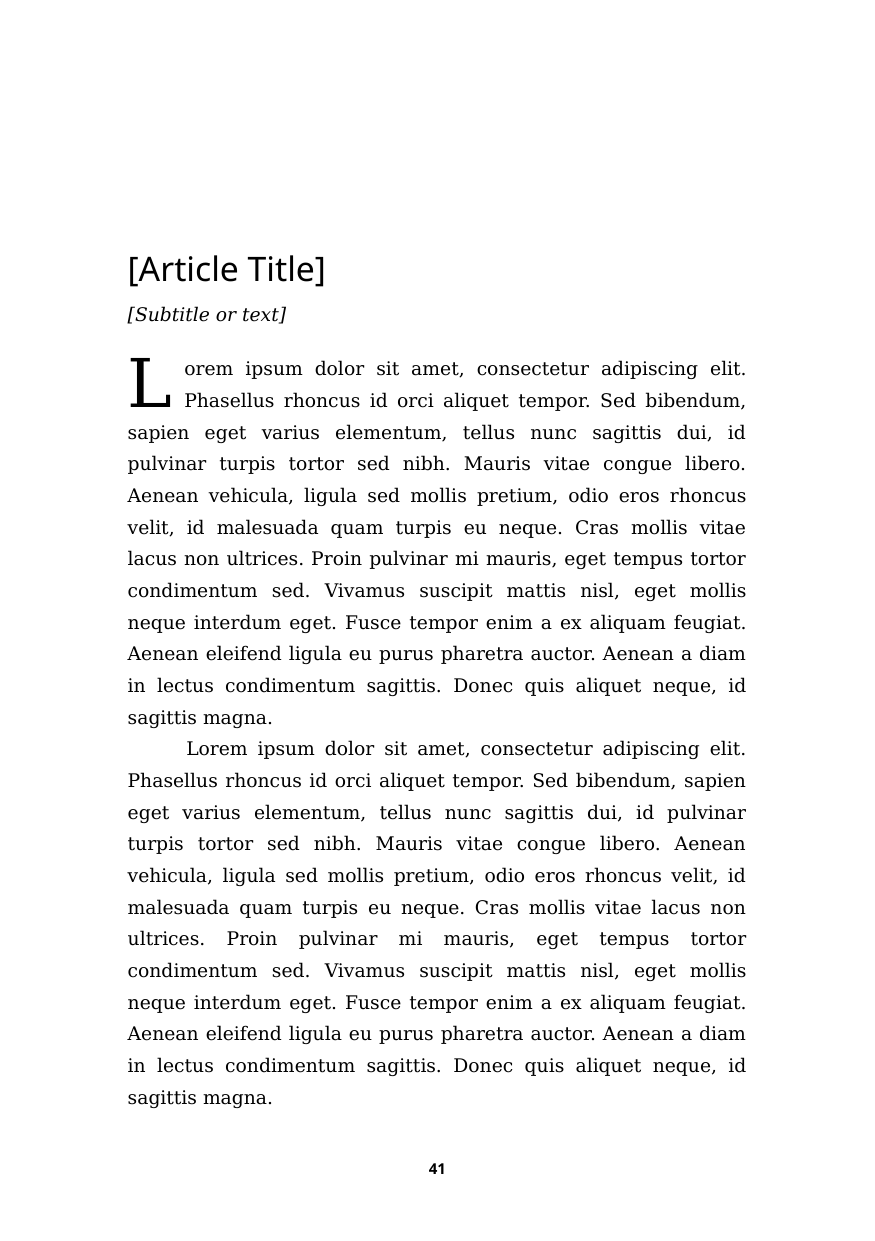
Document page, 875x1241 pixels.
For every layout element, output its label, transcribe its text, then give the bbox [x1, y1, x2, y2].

text Lorem ipsum dolor sit amet, consectetur adipiscing elit. Phasellus rhoncus id orci aliquet tempor. Sed bibendum, sapien eget varius elementum, tellus nunc sagittis dui, id pulvinar turpis tortor sed nibh. Mauris vitae congue libero. Aenean vehicula, ligula sed mollis pretium, odio eros rhoncus velit, id malesuada quam turpis eu neque. Cras mollis vitae lacus non ultrices. Proin pulvinar mi mauris, eget tempus tortor condimentum sed. Vivamus suscipit mattis nisl, eget mollis neque interdum eget. Fusce tempor enim a ex aliquam feugiat. Aenean eleifend ligula eu purus pharetra auctor. Aenean a diam in lectus condimentum sagittis. Donec quis aliquet neque, id sagittis magna. [127, 358, 747, 729]
text [Subtitle or text] [127, 304, 747, 326]
text Lorem ipsum dolor sit amet, consectetur adipiscing elit. Phasellus rhoncus id orci aliquet tempor. Sed bibendum, sapien eget varius elementum, tellus nunc sagittis dui, id pulvinar turpis tortor sed nibh. Mauris vitae congue libero. Aenean vehicula, ligula sed mollis pretium, odio eros rhoncus velit, id malesuada quam turpis eu neque. Cras mollis vitae lacus non ultrices. Proin pulvinar mi mauris, eget tempus tortor condimentum sed. Vivamus suscipit mattis nisl, eget mollis neque interdum eget. Fusce tempor enim a ex aliquam feugiat. Aenean eleifend ligula eu purus pharetra auctor. Aenean a diam in lectus condimentum sagittis. Donec quis aliquet neque, id sagittis magna. [127, 738, 747, 1109]
subtitle [Article Title] [127, 246, 747, 292]
